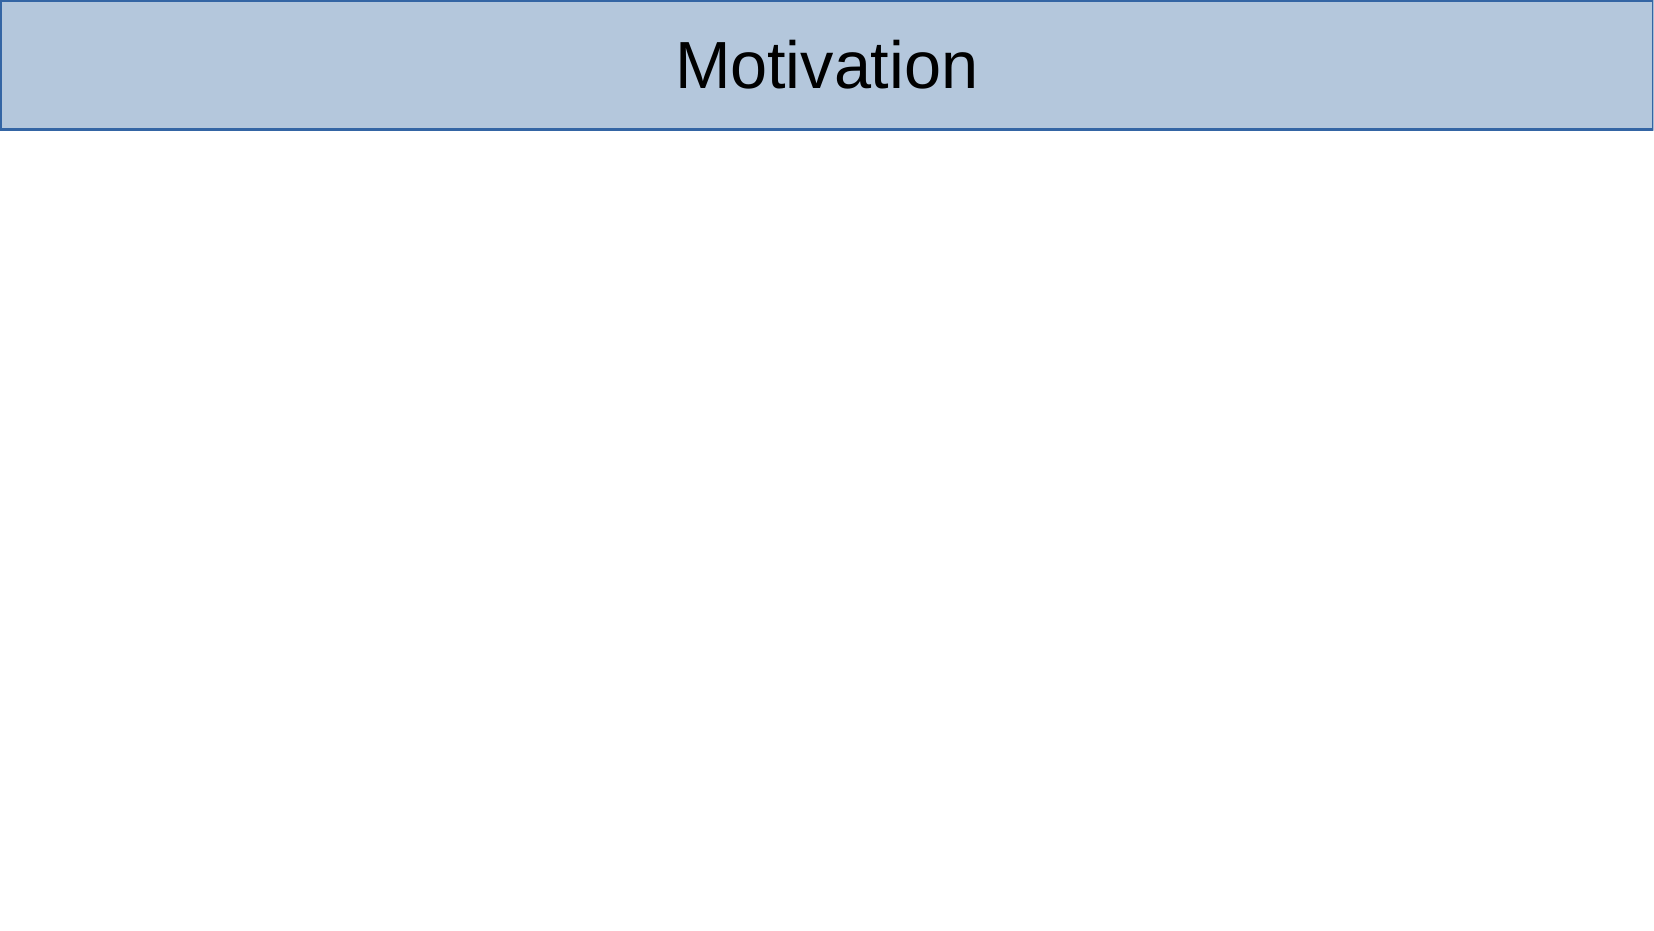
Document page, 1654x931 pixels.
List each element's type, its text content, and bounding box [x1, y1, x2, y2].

title Motivation [0, 0, 1654, 130]
